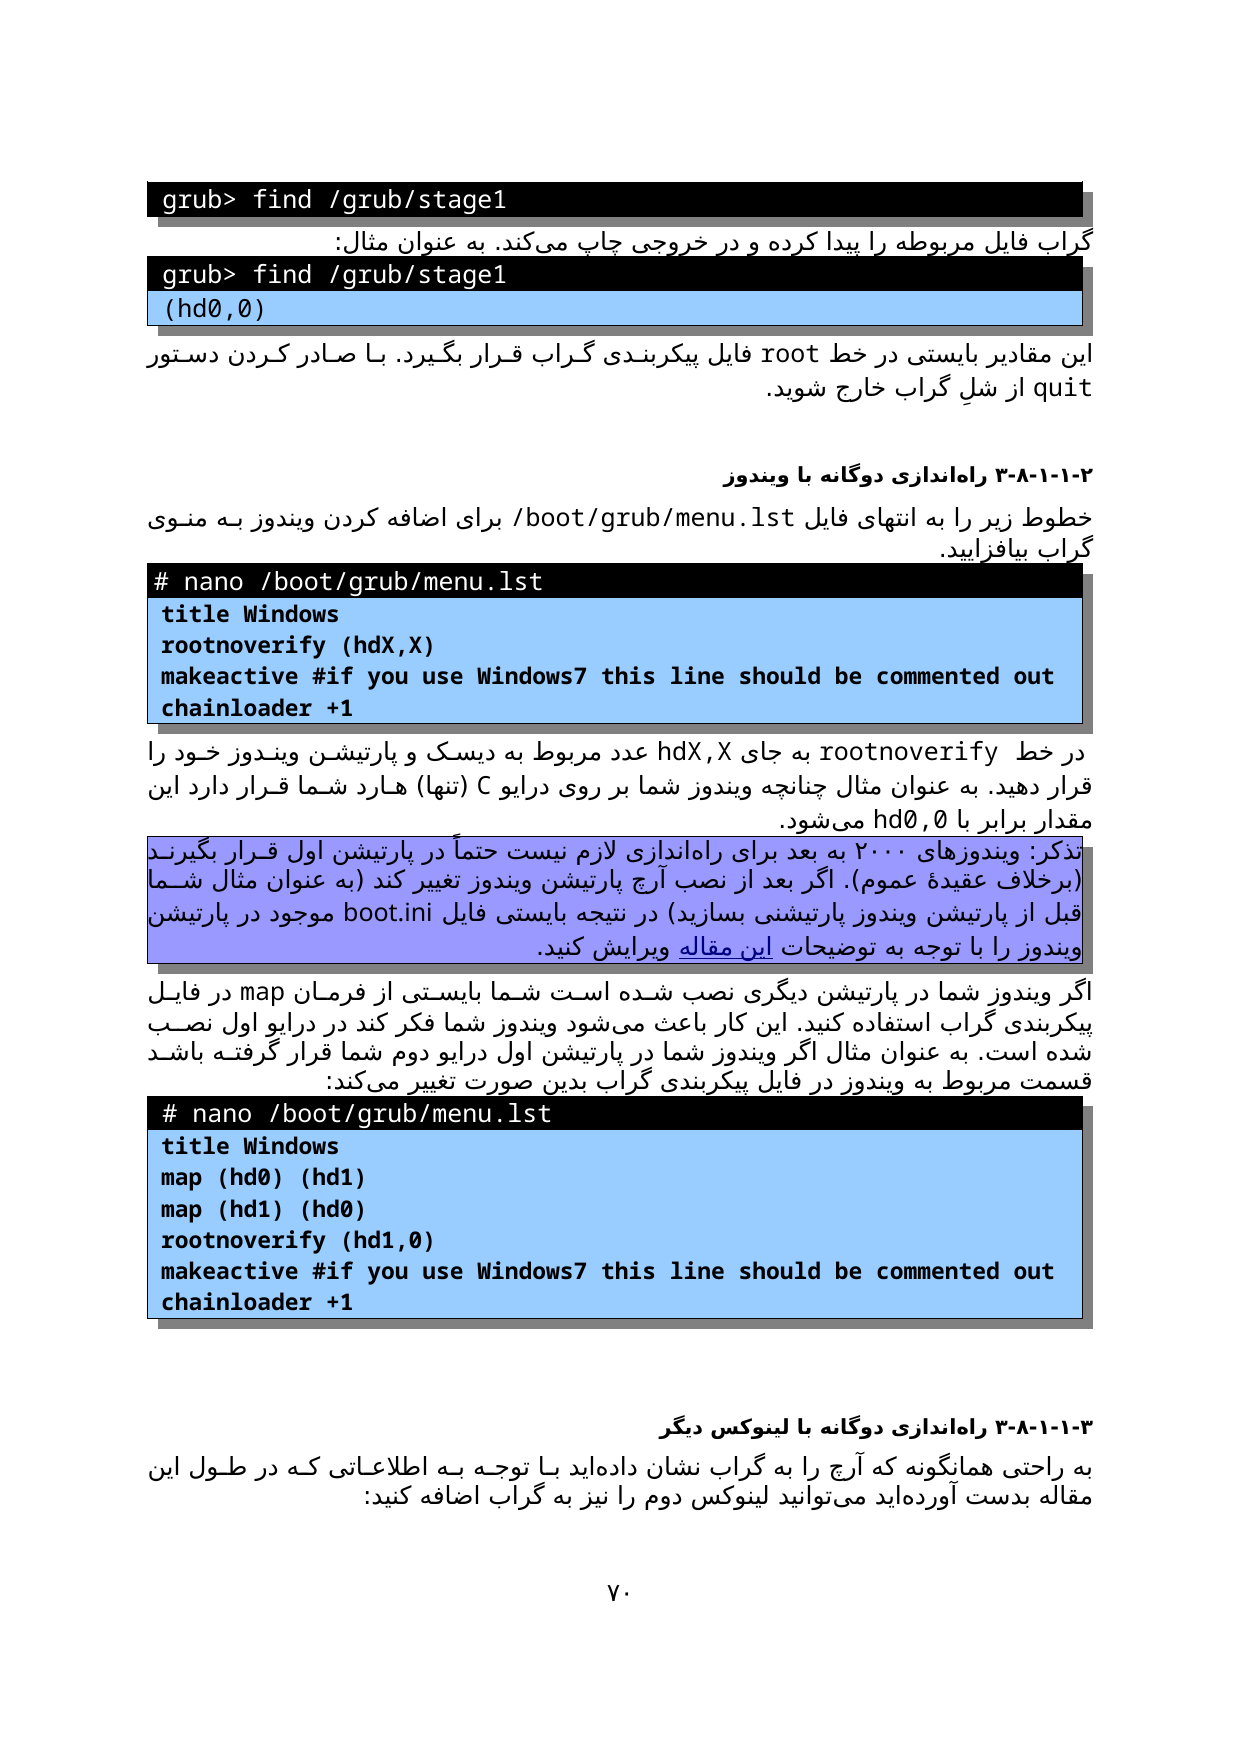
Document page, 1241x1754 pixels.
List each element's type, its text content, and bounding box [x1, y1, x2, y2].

text اگر ویندوز شما در پارتیشن دیگری نصب شده است شما بایستی از فرمان map در فایل پیکربندی گراب استفاده کنید. این کار باعث می‌شود ویندوز شما فکر کند در درایو اول نصب شده است. به عنوان مثال اگر ویندوز شما در پارتیشن اول درایو دوم شما قرار گرفته باشد قسمت مربوط به ویندوز در فایل پیکربندی گراب بدین صورت تغییر می‌کند: [147, 974, 1093, 1096]
text به راحتی همانگونه که آرچ را به گراب نشان داده‌اید با توجه به اطلاعاتی که در طول این مقاله بدست آورده‌اید می‌توانید لینوکس دوم را نیز به گراب اضافه کنید: [147, 1452, 1093, 1510]
subtitle ۳-۸-۱-۱-۳ راه‌اندازی دوگانه با لینوکس دیگر [147, 1415, 1093, 1439]
subtitle ۳-۸-۱-۱-۲ راه‌اندازی دوگانه با ویندوز [147, 463, 1093, 487]
text گراب فایل‌ مربوطه را پیدا کرده و در خروجی چاپ می‌کند. به عنوان مثال: [147, 227, 1093, 256]
text خطوط زیر را به انتهای فایل ‎/boot/grub/menu.lst برای اضافه کردن ویندوز به منوی گراب بیافزایید. [147, 500, 1093, 563]
text این مقادیر بایستی در خط root فایل پیکربندی گراب قرار بگیرد. با صادر کردن دستور quit از شلِ گراب خارج شوید. [147, 336, 1093, 404]
text در خط rootnoverify به جای hdX,X عدد مربوط به دیسک و پارتیشن ویندوز خود را قرار دهید. به عنوان مثال چنانچه ویندوز شما بر روی درایو C (تنها) هارد شما قرار دارد این مقدار برابر با hd0,0 می‌شود. [147, 734, 1093, 836]
